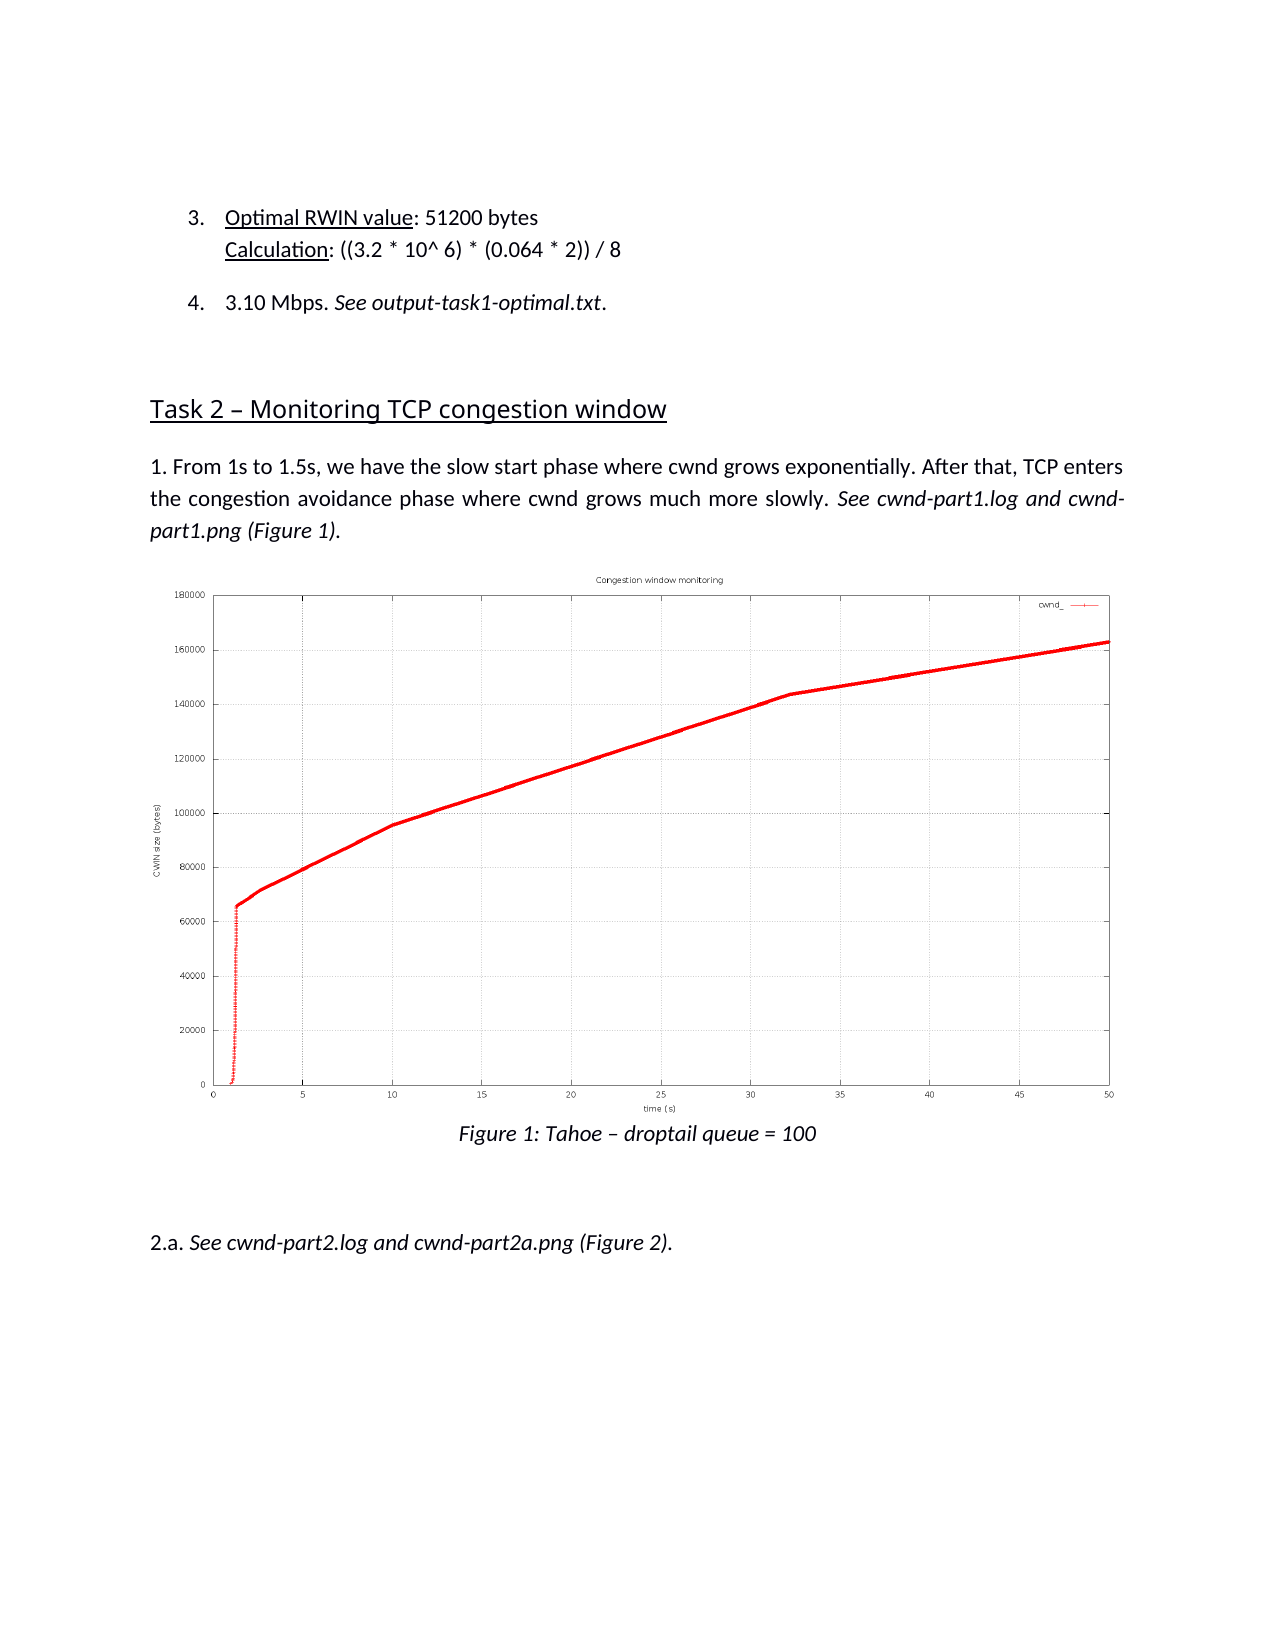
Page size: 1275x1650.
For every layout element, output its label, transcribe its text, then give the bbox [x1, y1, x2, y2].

picture [150, 566, 1125, 1116]
text 2.a. See cwnd-part2.log and cwnd-part2a.png (Figure 2). [150, 1228, 1125, 1257]
list [150, 561, 1125, 566]
text 1. From 1s to 1.5s, we have the slow start phase where cwnd grows exponentially. After that, TCP enters the congestion avoidance phase where cwnd grows much more slowly. See cwnd-part1.log and cwnd-part1.png (Figure 1). [150, 452, 1125, 544]
subtitle Task 2 – Monitoring TCP congestion window [150, 392, 1125, 426]
list Optimal RWIN value: 51200 bytes Calculation: ((3.2 * 10^ 6) * (0.064 * 2)) / 8 [187, 203, 1125, 263]
list 3.10 Mbps. See output-task1-optimal.txt. [187, 288, 1125, 316]
list Figure 1: Tahoe – droptail queue = 100 [150, 1116, 1125, 1147]
